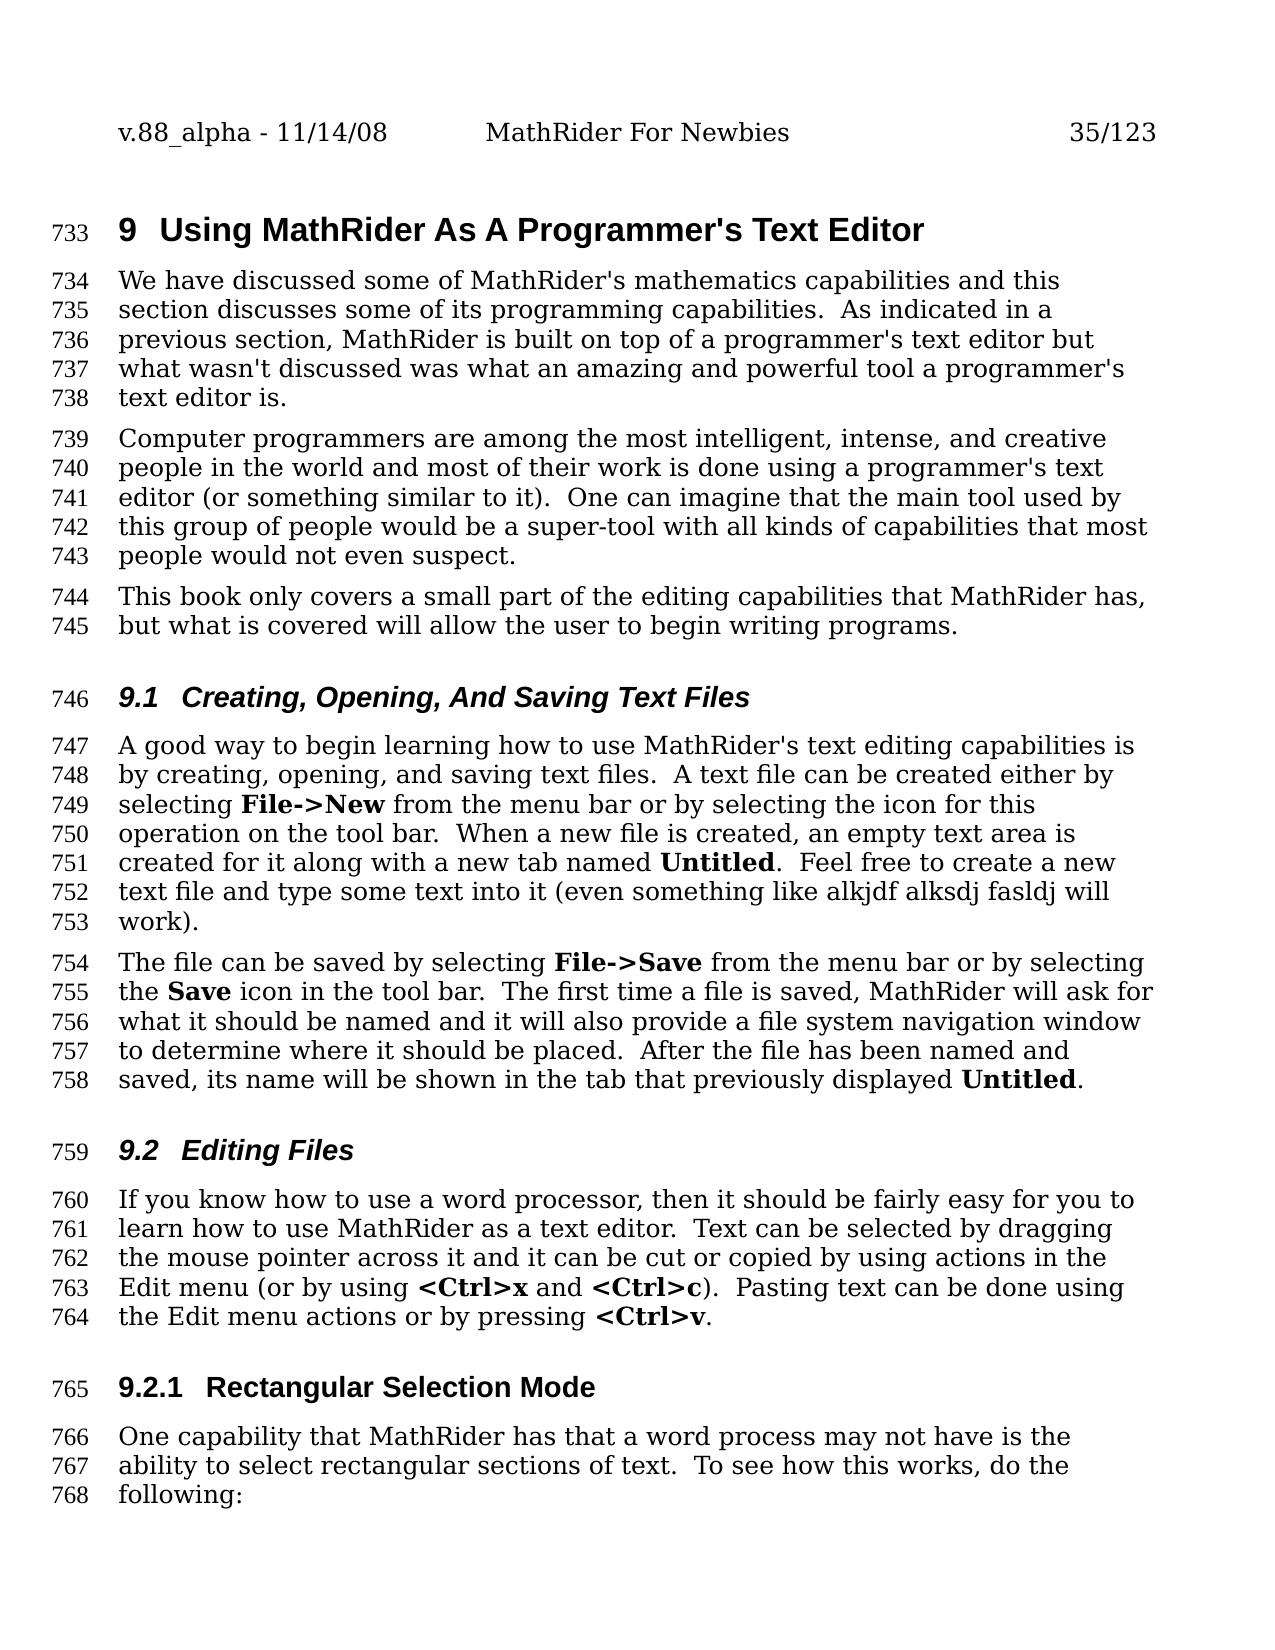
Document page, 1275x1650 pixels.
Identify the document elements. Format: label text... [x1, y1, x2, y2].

text The file can be saved by selecting File->Save from the menu bar or by selecting the Save icon in the tool bar. The first time a file is saved, MathRider will ask for what it should be named and it will also provide a file system navigation window to determine where it should be placed. After the file has been named and saved, its name will be shown in the tab that previously displayed Untitled. [118, 948, 1157, 1094]
subtitle Creating, Opening, And Saving Text Files [118, 680, 1157, 713]
text If you know how to use a word processor, then it should be fairly easy for you to learn how to use MathRider as a text editor. Text can be selected by dragging the mouse pointer across it and it can be cut or copied by using actions in the Edit menu (or by using <Ctrl>x and <Ctrl>c). Pasting text can be done using the Edit menu actions or by pressing <Ctrl>v. [118, 1185, 1157, 1331]
text One capability that MathRider has that a word process may not have is the ability to select rectangular sections of text. To see how this works, do the following: [118, 1422, 1157, 1509]
subtitle Using MathRider As A Programmer's Text Editor [118, 210, 1157, 248]
subtitle Editing Files [118, 1133, 1157, 1167]
text This book only covers a small part of the editing capabilities that MathRider has, but what is covered will allow the user to begin writing programs. [118, 582, 1157, 641]
text A good way to begin learning how to use MathRider's text editing capabilities is by creating, opening, and saving text files. A text file can be created either by selecting File->New from the menu bar or by selecting the icon for this operation on the tool bar. When a new file is created, an empty text area is created for it along with a new tab named Untitled. Feel free to create a new text file and type some text into it (even something like alkjdf alksdj fasldj will work). [118, 731, 1157, 936]
text We have discussed some of MathRider's mathematics capabilities and this section discusses some of its programming capabilities. As indicated in a previous section, MathRider is built on top of a programmer's text editor but what wasn't discussed was what an amazing and powerful tool a programmer's text editor is. [118, 266, 1157, 412]
subtitle Rectangular Selection Mode [118, 1370, 1157, 1404]
text Computer programmers are among the most intelligent, intense, and creative people in the world and most of their work is done using a programmer's text editor (or something similar to it). One can imagine that the main tool used by this group of people would be a super-tool with all kinds of capabilities that most people would not even suspect. [118, 424, 1157, 570]
